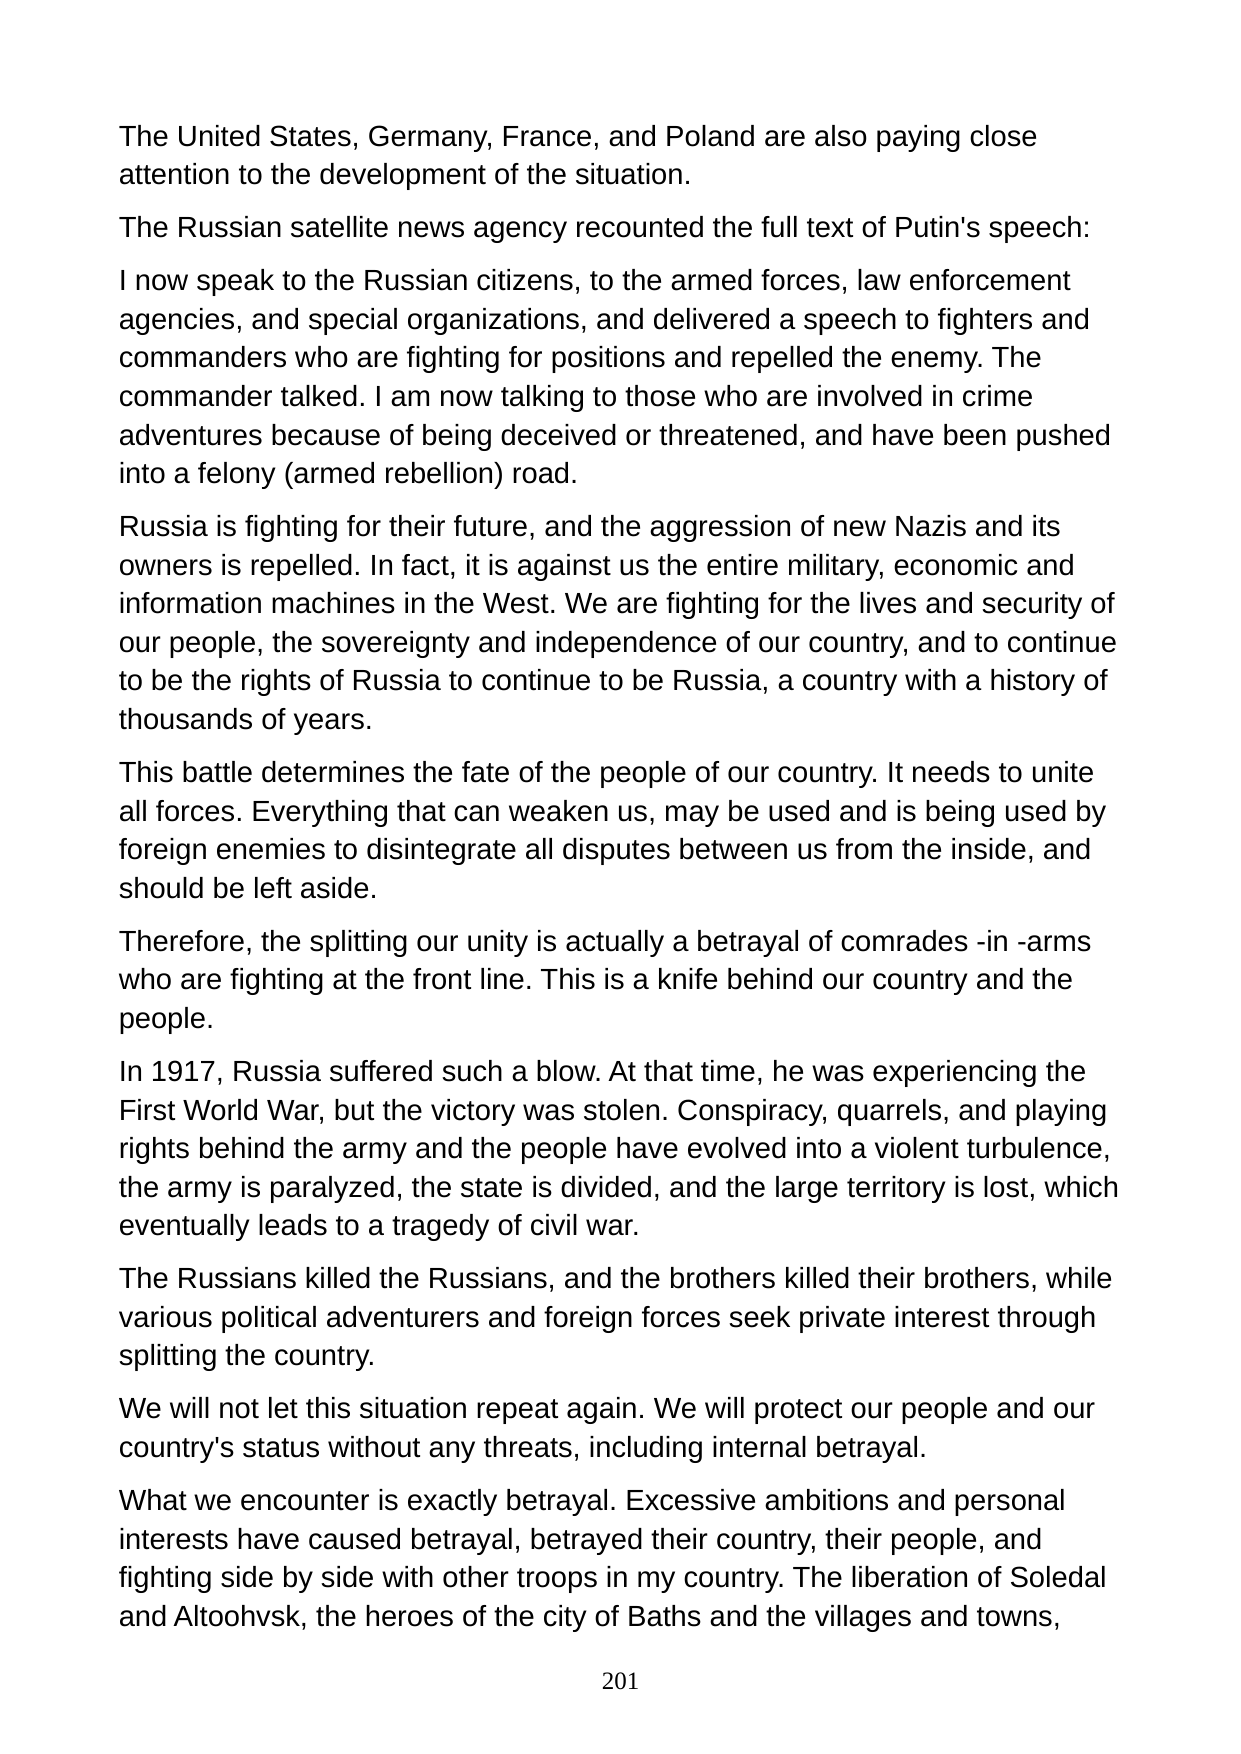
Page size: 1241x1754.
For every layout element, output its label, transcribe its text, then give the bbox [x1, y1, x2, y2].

text The Russians killed the Russians, and the brothers killed their brothers, while various political adventurers and foreign forces seek private interest through splitting the country. [118, 1261, 1122, 1372]
text Therefore, the splitting our unity is actually a betrayal of comrades -in -arms who are fighting at the front line. This is a knife behind our country and the people. [118, 924, 1122, 1034]
text I now speak to the Russian citizens, to the armed forces, law enforcement agencies, and special organizations, and delivered a speech to fighters and commanders who are fighting for positions and repelled the enemy. The commander talked. I am now talking to those who are involved in crime adventures because of being deceived or threatened, and have been pushed into a felony (armed rebellion) road. [118, 263, 1122, 489]
text Russia is fighting for their future, and the aggression of new Nazis and its owners is repelled. In fact, it is against us the entire military, economic and information machines in the West. We are fighting for the lives and security of our people, the sovereignty and independence of our country, and to continue to be the rights of Russia to continue to be Russia, a country with a history of thousands of years. [118, 509, 1122, 735]
text In 1917, Russia suffered such a blow. At that time, he was experiencing the First World War, but the victory was stolen. Conspiracy, quarrels, and playing rights behind the army and the people have evolved into a violent turbulence, the army is paralyzed, the state is divided, and the large territory is lost, which eventually leads to a tragedy of civil war. [118, 1054, 1122, 1242]
text The Russian satellite news agency recounted the full text of Putin's speech: [118, 210, 1122, 244]
text What we encounter is exactly betrayal. Excessive ambitions and personal interests have caused betrayal, betrayed their country, their people, and fighting side by side with other troops in my country. The liberation of Soledal and Altoohvsk, the heroes of the city of Baths and the villages and towns, [118, 1483, 1122, 1632]
text The United States, Germany, France, and Poland are also paying close attention to the development of the situation. [118, 118, 1122, 191]
text We will not let this situation repeat again. We will protect our people and our country's status without any threats, including internal betrayal. [118, 1391, 1122, 1463]
text This battle determines the fate of the people of our country. It needs to unite all forces. Everything that can weaken us, may be used and is being used by foreign enemies to disintegrate all disputes between us from the inside, and should be left aside. [118, 755, 1122, 904]
